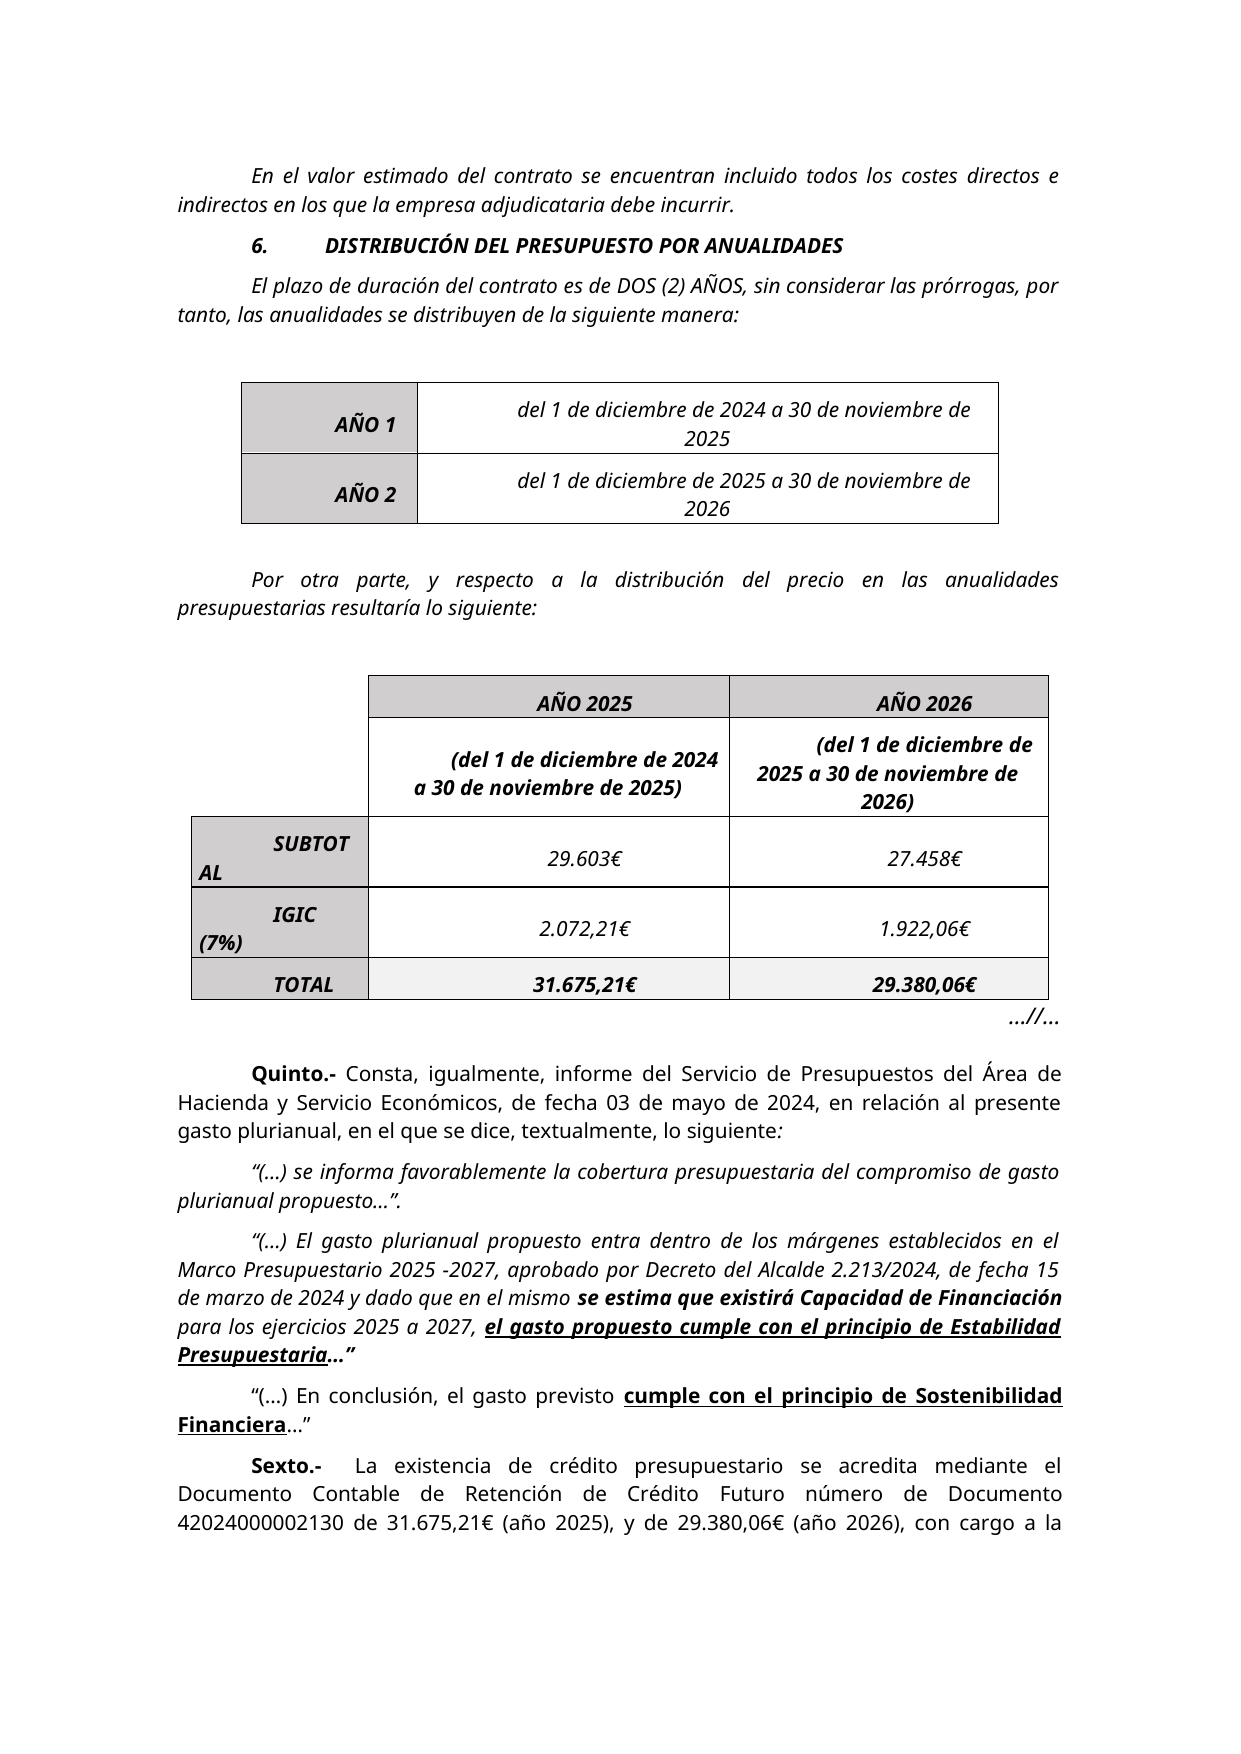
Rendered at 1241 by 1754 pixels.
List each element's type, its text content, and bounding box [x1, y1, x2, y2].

table_cell 27.458€ [730, 817, 1048, 886]
table_cell del 1 de diciembre de 2025 a 30 de noviembre de 2026 [418, 454, 998, 523]
table_header AÑO 2026 [730, 676, 1048, 717]
table_cell (del 1 de diciembre de 2025 a 30 de noviembre de 2026) [730, 718, 1048, 816]
text Quinto.- Consta, igualmente, informe del Servicio de Presupuestos del Área de Hacienda y Servicio Económicos, de fecha 03 de mayo de 2024, en relación al presente gasto plurianual, en el que se dice, textualmente, lo siguiente: [177, 1059, 1063, 1145]
text Por otra parte, y respecto a la distribución del precio en las anualidades presupuestarias resultaría lo siguiente: [177, 565, 1063, 622]
text “(…) El gasto plurianual propuesto entra dentro de los márgenes establecidos en el Marco Presupuestario 2025 -2027, aprobado por Decreto del Alcalde 2.213/2024, de fecha 15 de marzo de 2024 y dado que en el mismo se estima que existirá Capacidad de Financiación para los ejercicios 2025 a 2027, el gasto propuesto cumple con el principio de Estabilidad Presupuestaria…” [177, 1227, 1063, 1369]
table_header del 1 de diciembre de 2024 a 30 de noviembre de 2025 [418, 383, 998, 452]
table_cell (del 1 de diciembre de 2024 a 30 de noviembre de 2025) [369, 718, 729, 816]
table_cell 29.603€ [369, 817, 729, 886]
table_header AÑO 2025 [369, 676, 729, 717]
table_cell AÑO 2 [242, 454, 417, 523]
table_cell SUBTOTAL [192, 817, 368, 886]
table_cell 1.922,06€ [730, 888, 1048, 957]
list DISTRIBUCIÓN DEL PRESUPUESTO POR ANUALIDADES [177, 231, 1063, 259]
table_cell TOTAL [192, 958, 368, 999]
table_header [192, 675, 368, 717]
table_cell [192, 717, 368, 816]
table_cell 31.675,21€ [369, 958, 729, 999]
text En el valor estimado del contrato se encuentran incluido todos los costes directos e indirectos en los que la empresa adjudicataria debe incurrir. [177, 161, 1063, 218]
text Sexto.- La existencia de crédito presupuestario se acredita mediante el Documento Contable de Retención de Crédito Futuro número de Documento 42024000002130 de 31.675,21€ (año 2025), y de 29.380,06€ (año 2026), con cargo a la [177, 1451, 1063, 1536]
text …//… [362, 1000, 1063, 1031]
table_cell IGIC (7%) [192, 888, 368, 957]
table_header AÑO 1 [242, 383, 417, 452]
text “(…) se informa favorablemente la cobertura presupuestaria del compromiso de gasto plurianual propuesto…”. [177, 1157, 1063, 1214]
text El plazo de duración del contrato es de DOS (2) AÑOS, sin considerar las prórrogas, por tanto, las anualidades se distribuyen de la siguiente manera: [177, 272, 1063, 328]
text “(…) En conclusión, el gasto previsto cumple con el principio de Sostenibilidad Financiera…” [177, 1381, 1063, 1438]
table_cell 2.072,21€ [369, 888, 729, 957]
table_cell 29.380,06€ [730, 958, 1048, 999]
